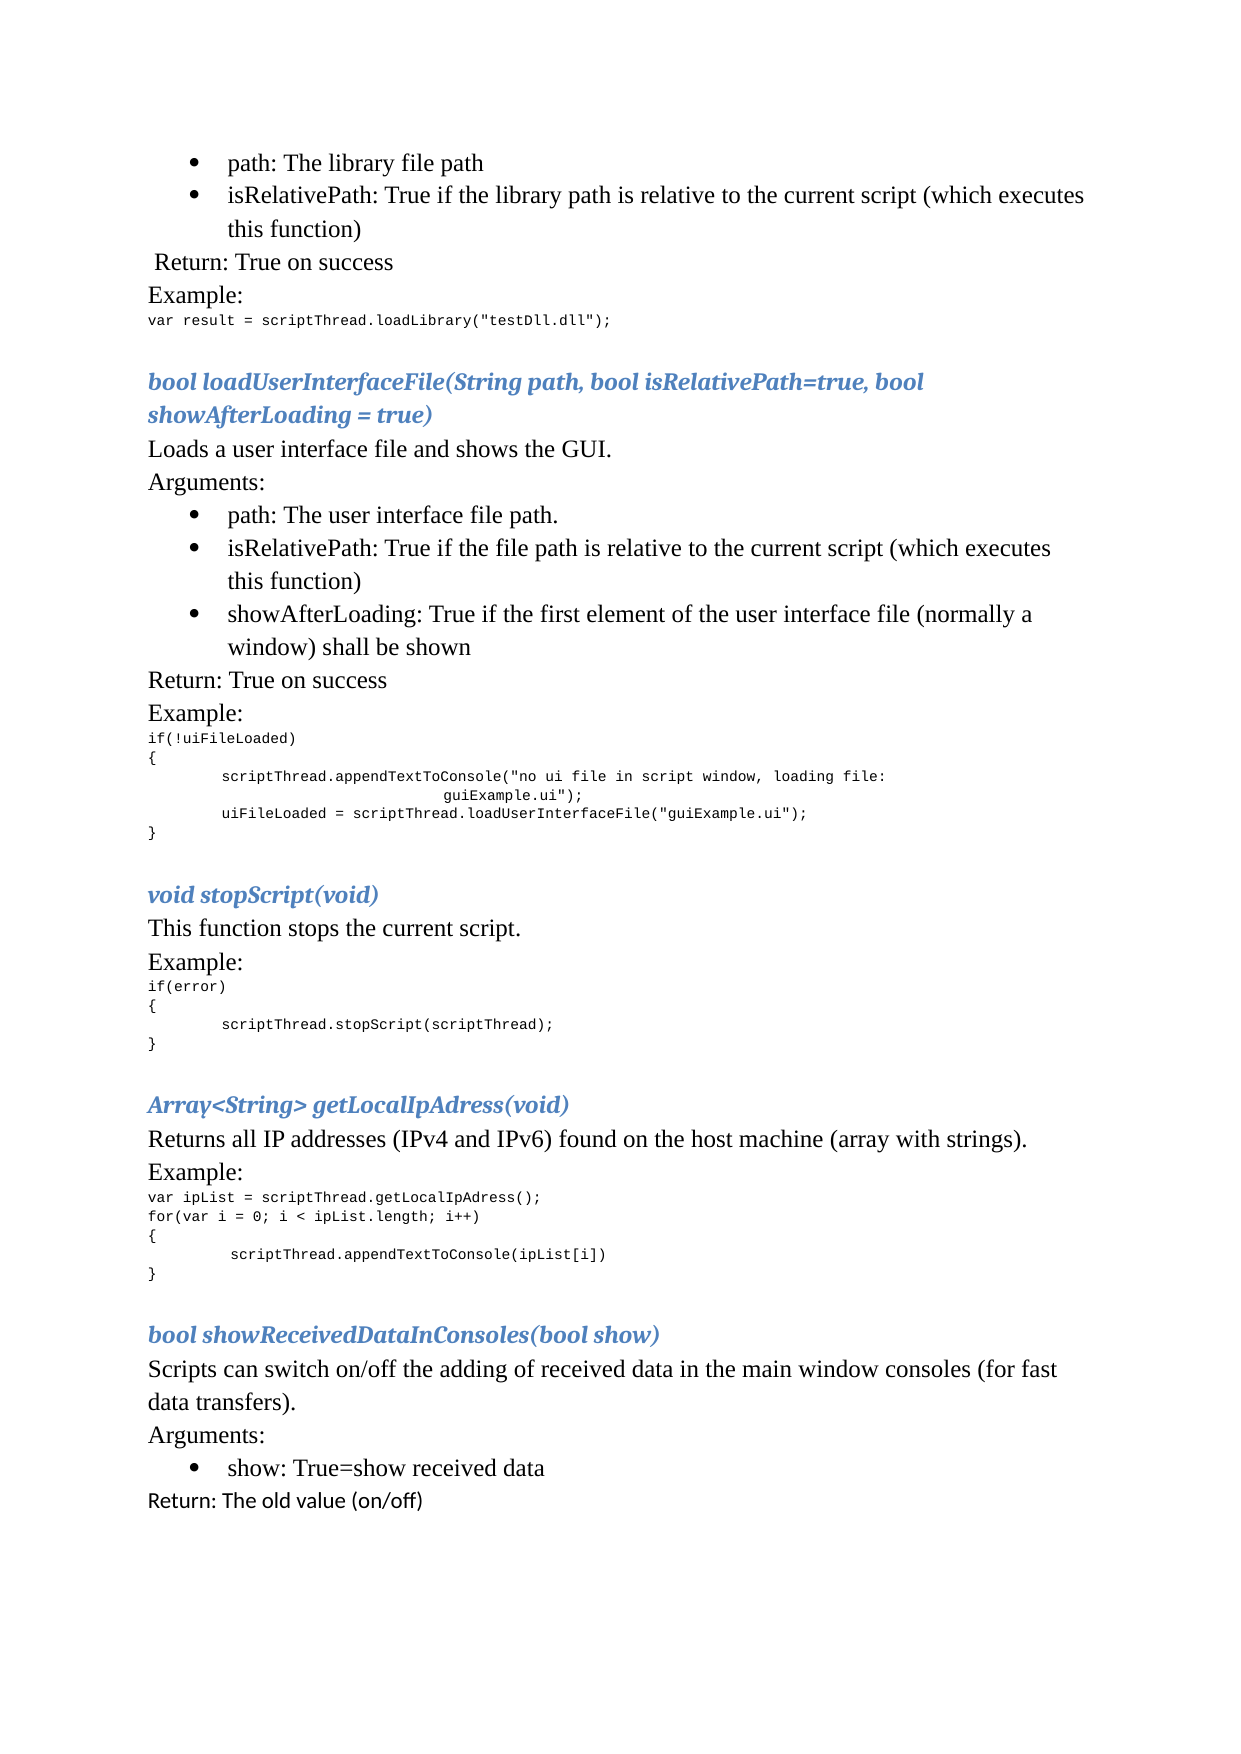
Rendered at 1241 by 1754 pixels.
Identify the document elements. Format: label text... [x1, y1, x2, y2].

text This function stops the current script. [148, 913, 1093, 942]
text uiFileLoaded = scriptThread.loadUserInterfaceFile("guiExample.ui"); [148, 807, 1093, 823]
text Example: [148, 1157, 1093, 1186]
text { [148, 750, 1093, 766]
text var result = scriptThread.loadLibrary("testDll.dll"); [148, 313, 1093, 329]
text { [148, 998, 1093, 1015]
subtitle bool showReceivedDataInConsoles(bool show) [148, 1321, 1093, 1350]
text Example: [148, 947, 1093, 975]
text Loads a user interface file and shows the GUI. [148, 434, 1093, 462]
text Return: The old value (on/off) [148, 1486, 1093, 1514]
text } [148, 826, 1093, 842]
text Return: True on success [148, 247, 1093, 275]
text scriptThread.stopScript(scriptThread); [148, 1017, 1093, 1034]
text Return: True on success [148, 665, 1093, 693]
subtitle bool loadUserInterfaceFile(String path, bool isRelativePath=true, bool showAfterLoading = true) [148, 368, 1093, 429]
text Returns all IP addresses (IPv4 and IPv6) found on the host machine (array with strings). [148, 1124, 1093, 1153]
list isRelativePath: True if the library path is relative to the current script (which executes this function) [190, 181, 1093, 242]
subtitle Array<String> getLocalIpAdress(void) [148, 1091, 1093, 1120]
text { [148, 1228, 1093, 1245]
text Scripts can switch on/off the adding of received data in the main window consoles (for fast data transfers). [148, 1354, 1093, 1416]
text var ipList = scriptThread.getLocalIpAdress(); [148, 1190, 1093, 1207]
subtitle void stopScript(void) [148, 881, 1093, 909]
text Arguments: [148, 467, 1093, 495]
text Example: [148, 280, 1093, 308]
list show: True=show received data [190, 1453, 1093, 1482]
text scriptThread.appendTextToConsole("no ui file in script window, loading file: guiExample.ui"); [148, 769, 1093, 804]
list path: The user interface file path. [190, 500, 1093, 528]
list path: The library file path [190, 148, 1093, 176]
list isRelativePath: True if the file path is relative to the current script (which executes this function) [190, 533, 1093, 594]
text if(!uiFileLoaded) [148, 731, 1093, 747]
text } [148, 1036, 1093, 1053]
text Example: [148, 698, 1093, 727]
text } [148, 1266, 1093, 1283]
text scriptThread.appendTextToConsole(ipList[i]) [148, 1247, 1093, 1264]
list showAfterLoading: True if the first element of the user interface file (normally a window) shall be shown [190, 599, 1093, 661]
text Arguments: [148, 1420, 1093, 1449]
text for(var i = 0; i < ipList.length; i++) [148, 1209, 1093, 1226]
text if(error) [148, 979, 1093, 996]
